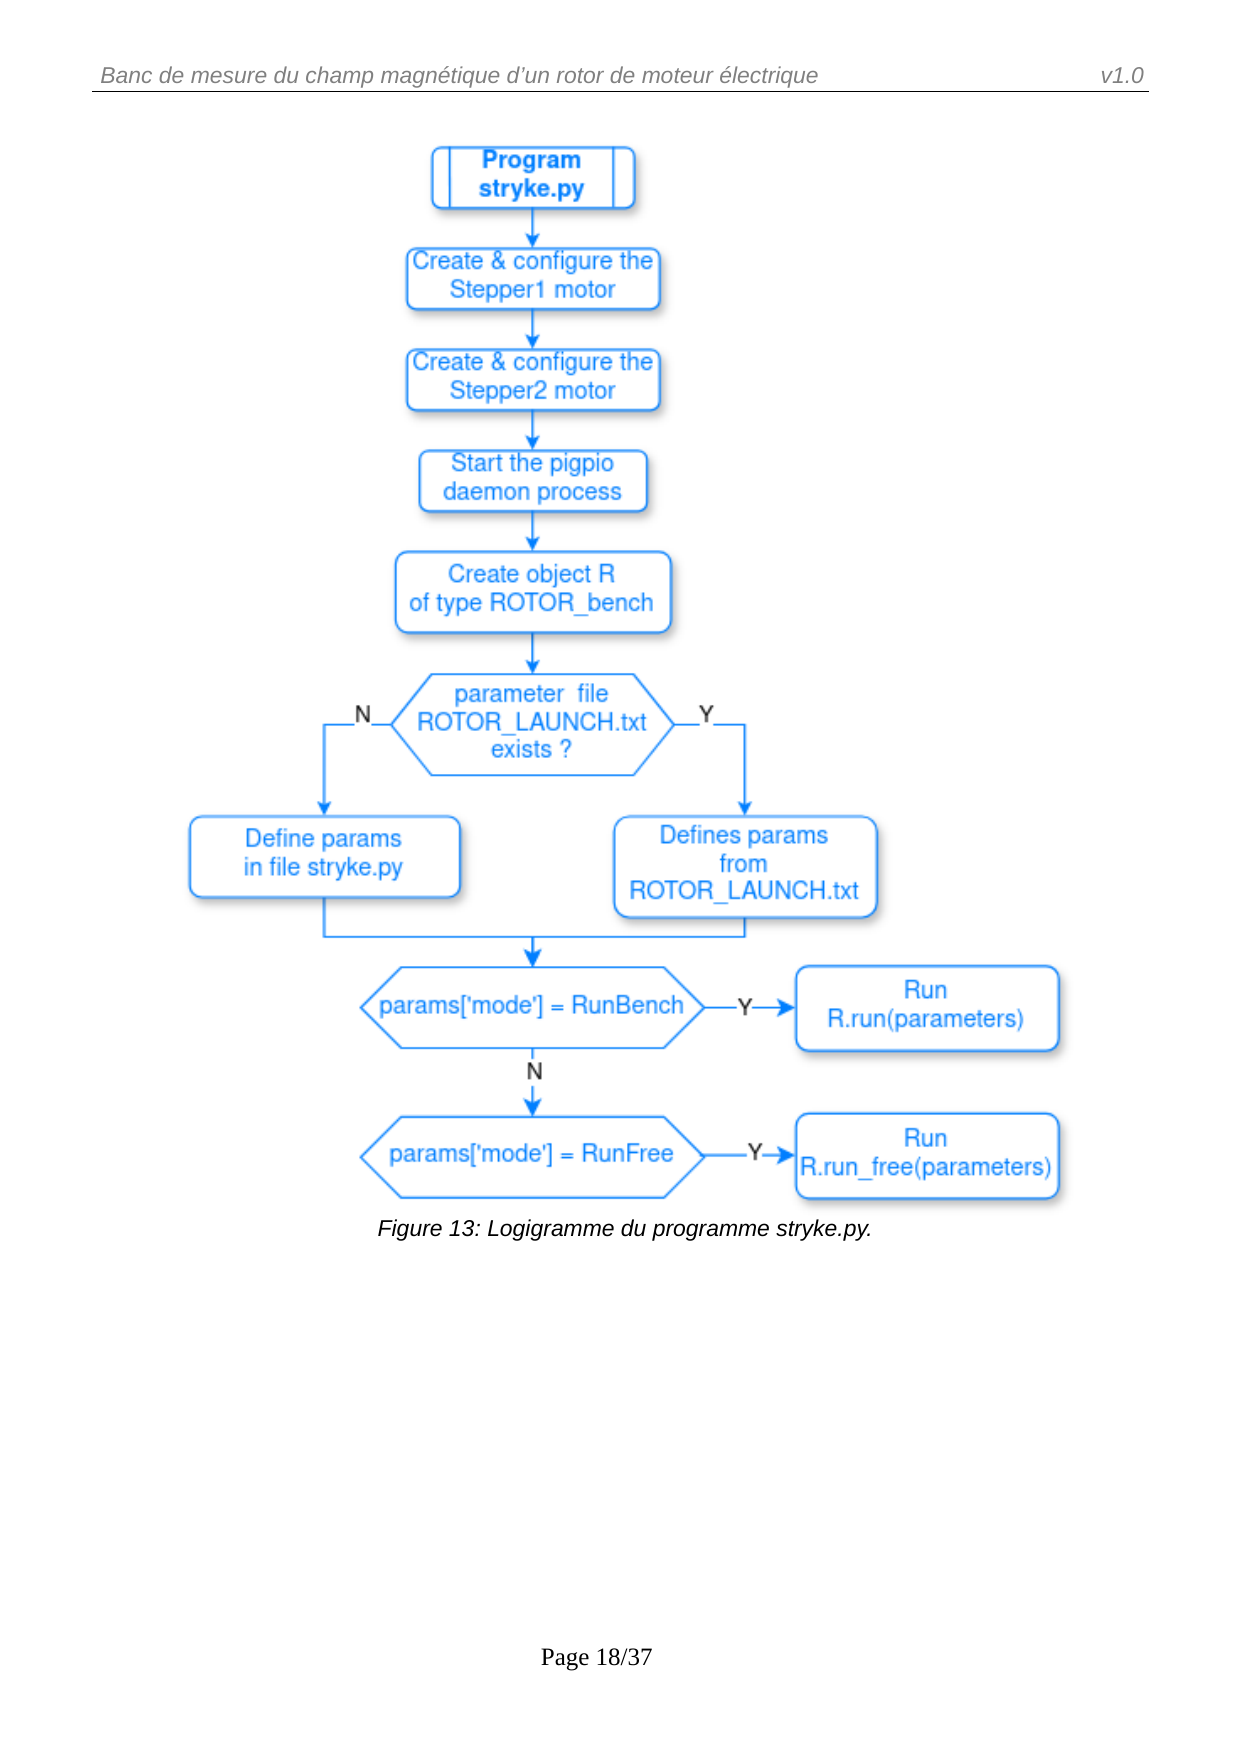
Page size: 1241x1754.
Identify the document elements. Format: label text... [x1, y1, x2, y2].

picture [173, 133, 1079, 1216]
text Figure 13: Logigramme du programme stryke.py. [173, 1216, 1079, 1241]
